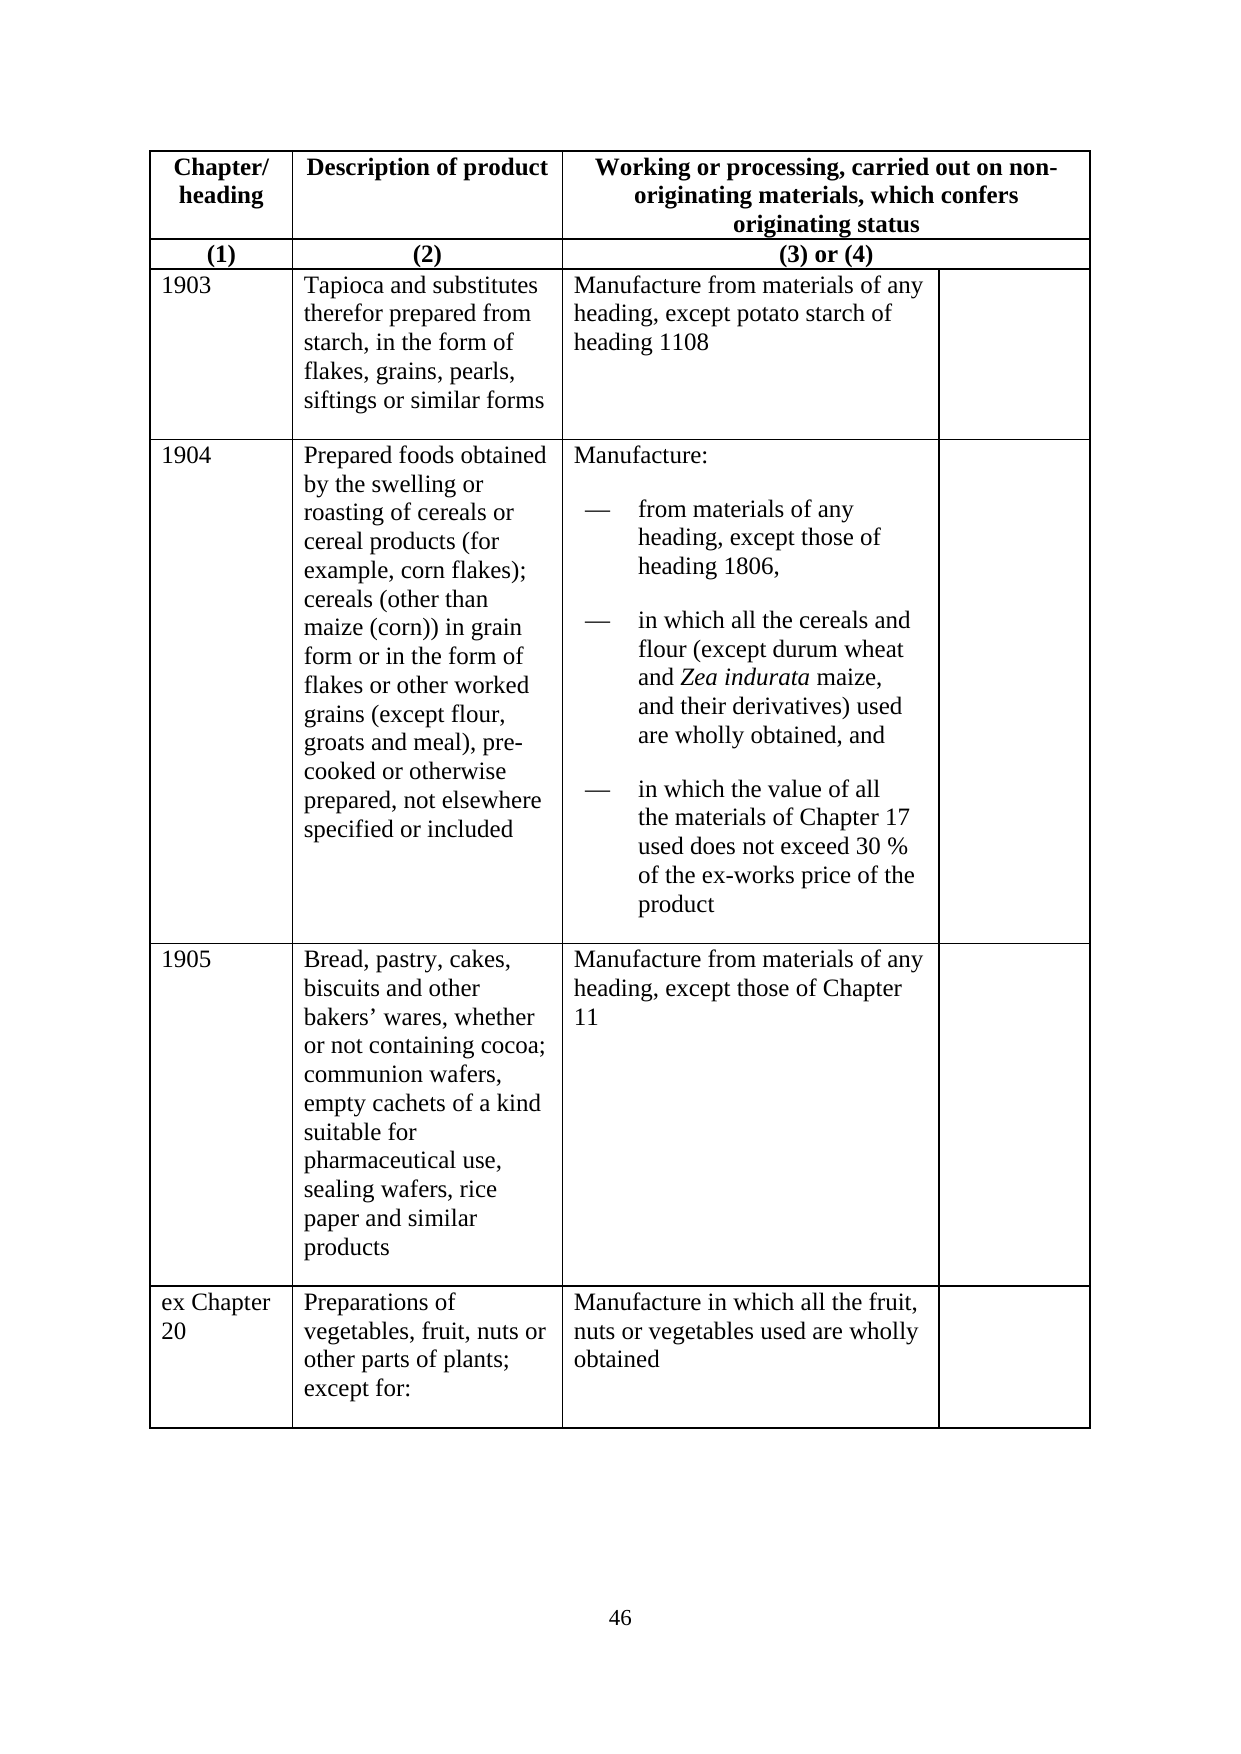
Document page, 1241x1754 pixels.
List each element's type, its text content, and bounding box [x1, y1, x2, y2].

table_cell in which the value of all the materials of Chapter 17 used does not exceed 30 % of the ex-works price of the product [627, 774, 928, 942]
table_cell Bread, pastry, cakes, biscuits and other bakers’ wares, whether or not containing cocoa; communion wafers, empty cachets of a kind suitable for pharmaceutical use, sealing wafers, rice paper and similar products [293, 944, 562, 1285]
table_header from materials of any heading, except those of heading 1806, [627, 494, 928, 605]
table_header Working or processing, carried out on non-originating materials, which confers originating status [563, 152, 1089, 238]
table_cell [940, 1287, 1089, 1427]
table_header Description of product [293, 152, 562, 238]
table_cell 1904 [151, 440, 292, 943]
table_cell Tapioca and substitutes therefor prepared from starch, in the form of flakes, grains, pearls, siftings or similar forms [293, 270, 562, 438]
table_cell — [574, 605, 627, 774]
table_cell in which all the cereals and flour (except durum wheat and Zea indurata maize, and their derivatives) used are wholly obtained, and [627, 605, 928, 774]
table_cell Prepared foods obtained by the swelling or roasting of cereals or cereal products (for example, corn flakes); cereals (other than maize (corn)) in grain form or in the form of flakes or other worked grains (except flour, groats and meal), pre-cooked or otherwise prepared, not elsewhere specified or included [293, 440, 562, 943]
table_cell (2) [293, 240, 562, 268]
table_cell (3) or (4) [563, 240, 1089, 268]
table_cell [940, 440, 1089, 943]
table_cell [940, 944, 1089, 1285]
table_cell Preparations of vegetables, fruit, nuts or other parts of plants; except for: [293, 1287, 562, 1427]
table_cell 1905 [151, 944, 292, 1285]
table_cell Manufacture from materials of any heading, except potato starch of heading 1108 [563, 270, 938, 438]
table_header Chapter/ heading [151, 152, 292, 238]
table_cell Manufacture in which all the fruit, nuts or vegetables used are wholly obtained [563, 1287, 938, 1427]
table_cell Manufacture: [563, 440, 938, 943]
table_cell (1) [151, 240, 292, 268]
table_cell [940, 270, 1089, 438]
table_cell 1903 [151, 270, 292, 438]
table_cell Manufacture from materials of any heading, except those of Chapter 11 [563, 944, 938, 1285]
table_cell — [574, 774, 627, 942]
table_header — [574, 494, 627, 605]
table_cell ex Chapter 20 [151, 1287, 292, 1427]
